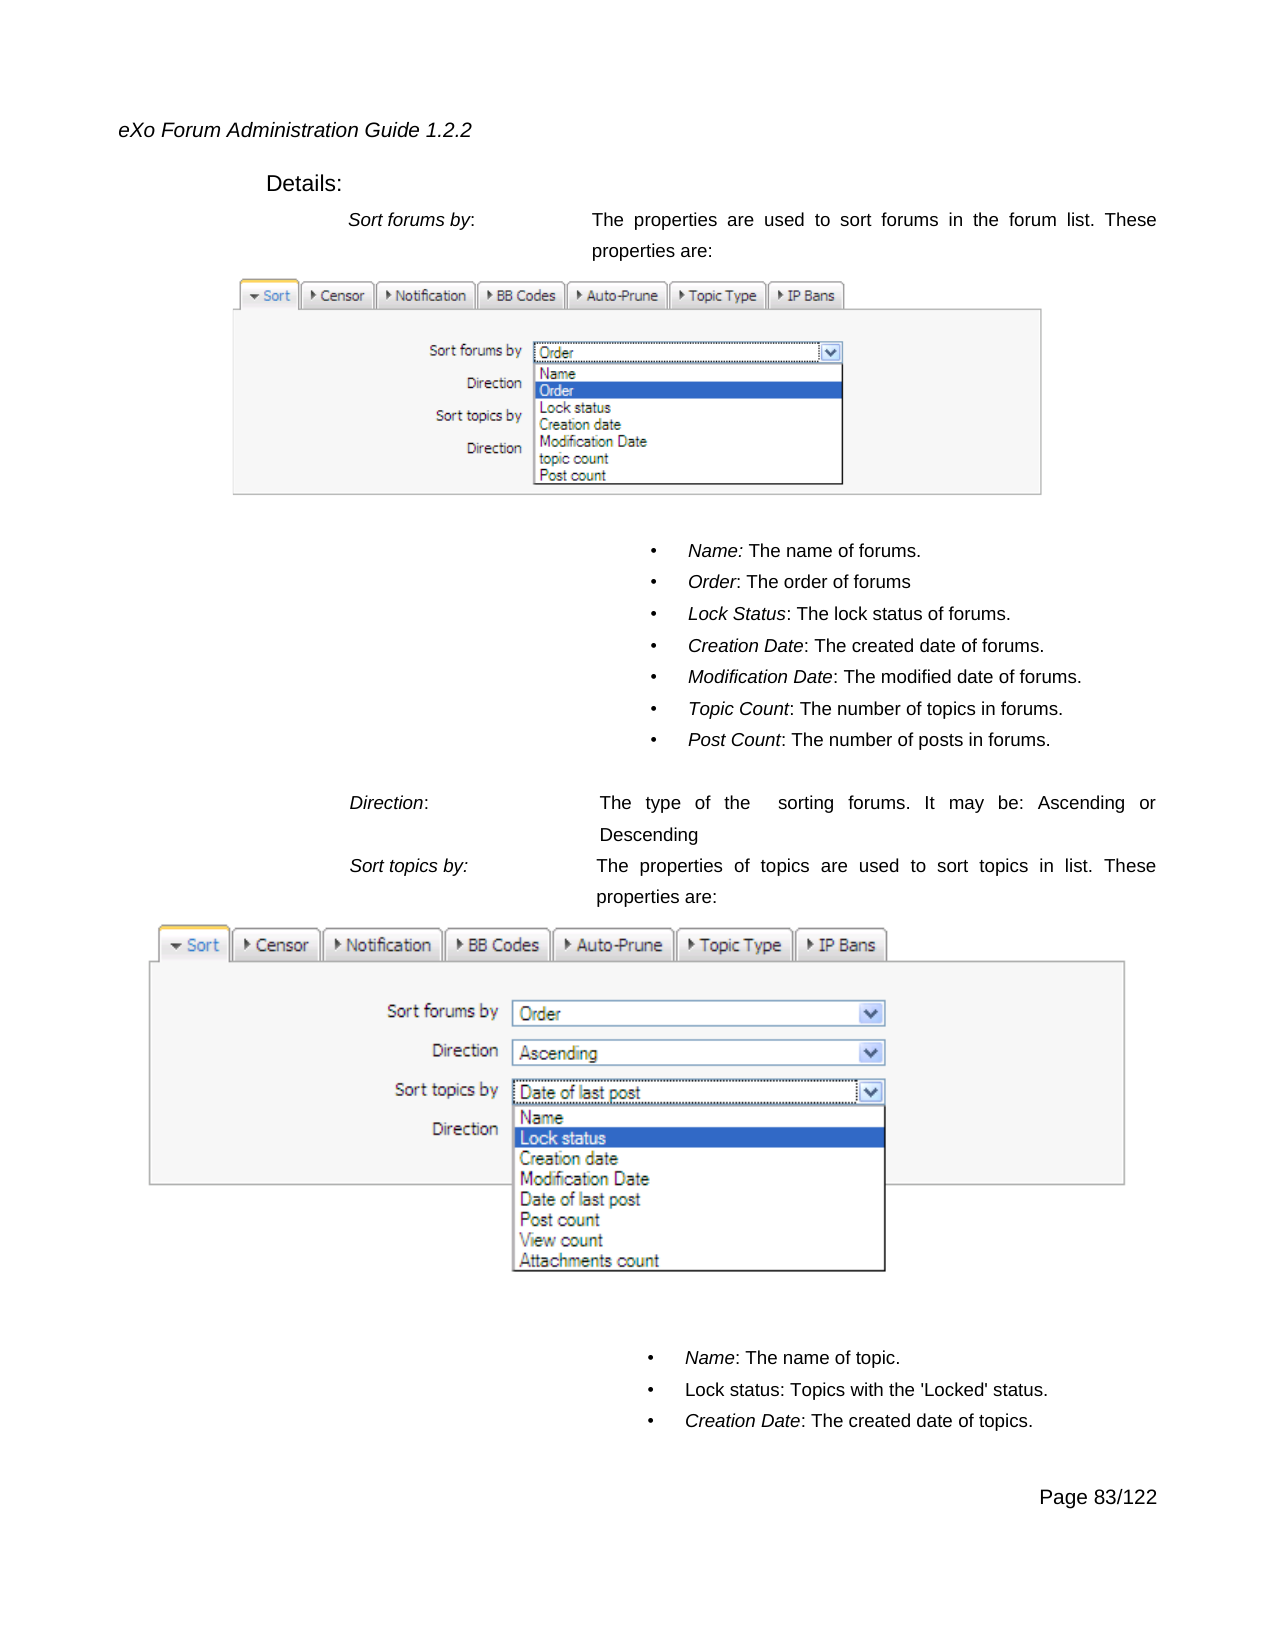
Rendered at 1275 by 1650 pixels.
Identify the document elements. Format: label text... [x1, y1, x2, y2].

text Sort topics by: The properties of topics are used to sort topics in list. These properties are: [349, 855, 1157, 908]
list Order: The order of forums [650, 572, 1157, 593]
list Name: The name of topic. [647, 1347, 1157, 1368]
picture [232, 272, 1043, 499]
list Topic Count: The number of topics in forums. [650, 698, 1157, 719]
list Lock Status: The lock status of forums. [650, 603, 1157, 624]
text Sort forums by: The properties are used to sort forums in the forum list. These properties are: [348, 209, 1157, 262]
text Details: [266, 171, 1157, 196]
list Creation Date: The created date of forums. [650, 635, 1157, 656]
list Post Count: The number of posts in forums. [650, 730, 1157, 751]
text Direction: The type of the sorting forums. It may be: Ascending or Descending [349, 793, 1157, 845]
list Lock status: Topics with the 'Locked' status. [647, 1379, 1157, 1400]
picture [146, 918, 1129, 1275]
list Name: The name of forums. [650, 540, 1157, 561]
list Modification Date: The modified date of forums. [650, 667, 1157, 688]
list Creation Date: The created date of topics. [647, 1411, 1157, 1432]
